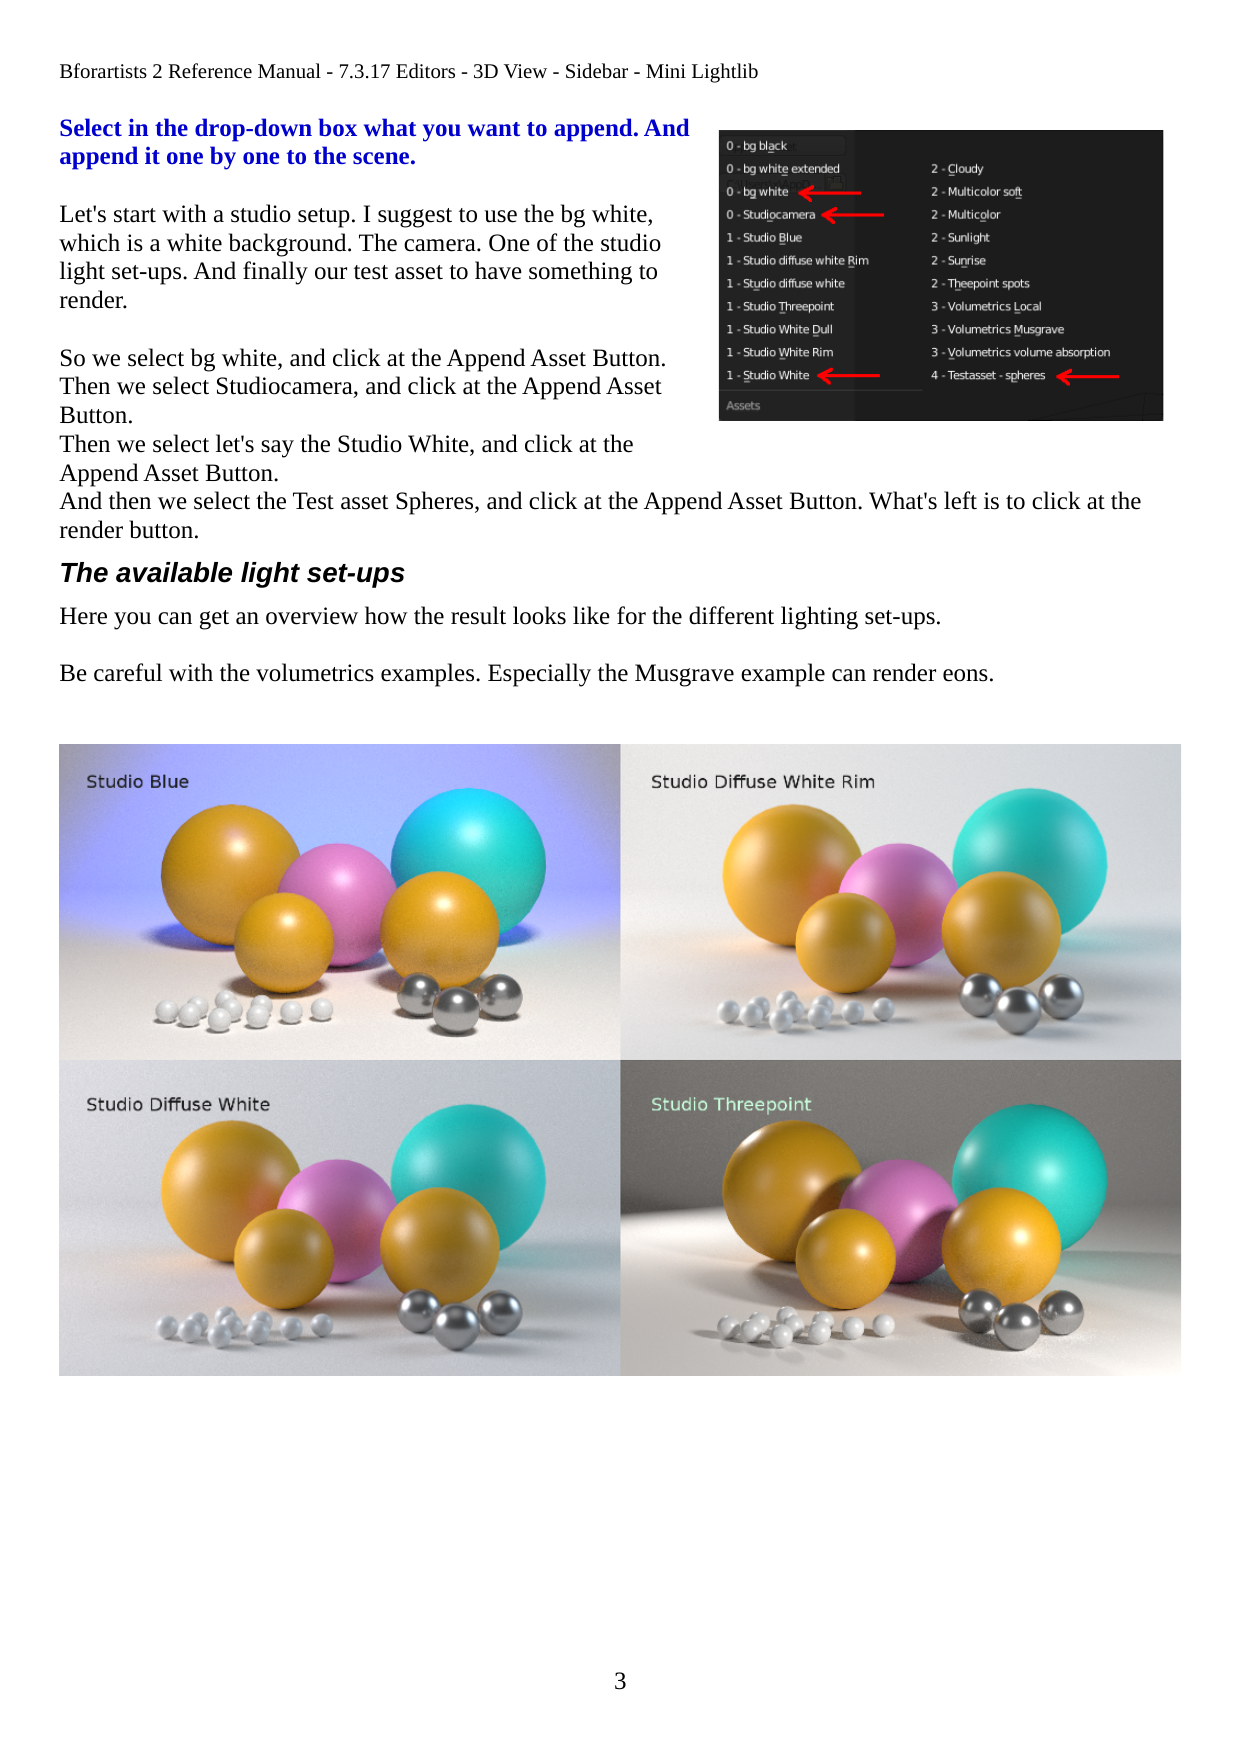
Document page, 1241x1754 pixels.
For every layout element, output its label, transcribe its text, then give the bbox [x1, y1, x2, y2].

text Let's start with a studio setup. I suggest to use the bg white, which is a white background. The camera. One of the studio light set-ups. And finally our test asset to have something to render. [59, 199, 718, 314]
text Be careful with the volumetrics examples. Especially the Musgrave example can render eons. [59, 658, 1181, 687]
subtitle The available light set-ups [59, 556, 1181, 588]
picture [59, 744, 1182, 1376]
text Select in the drop-down box what you want to append. And append it one by one to the scene. [59, 113, 1181, 170]
text Then we select let's say the Studio White, and click at the Append Asset Button. [59, 429, 1181, 486]
picture [718, 130, 1164, 421]
text Then we select Studiocamera, and click at the Append Asset Button. [59, 371, 1181, 429]
text So we select bg white, and click at the Append Asset Button. [59, 343, 718, 371]
text And then we select the Test asset Spheres, and click at the Append Asset Button. What's left is to click at the render button. [59, 486, 1181, 544]
text Here you can get an overview how the result looks like for the different lighting set-ups. [59, 601, 1181, 629]
